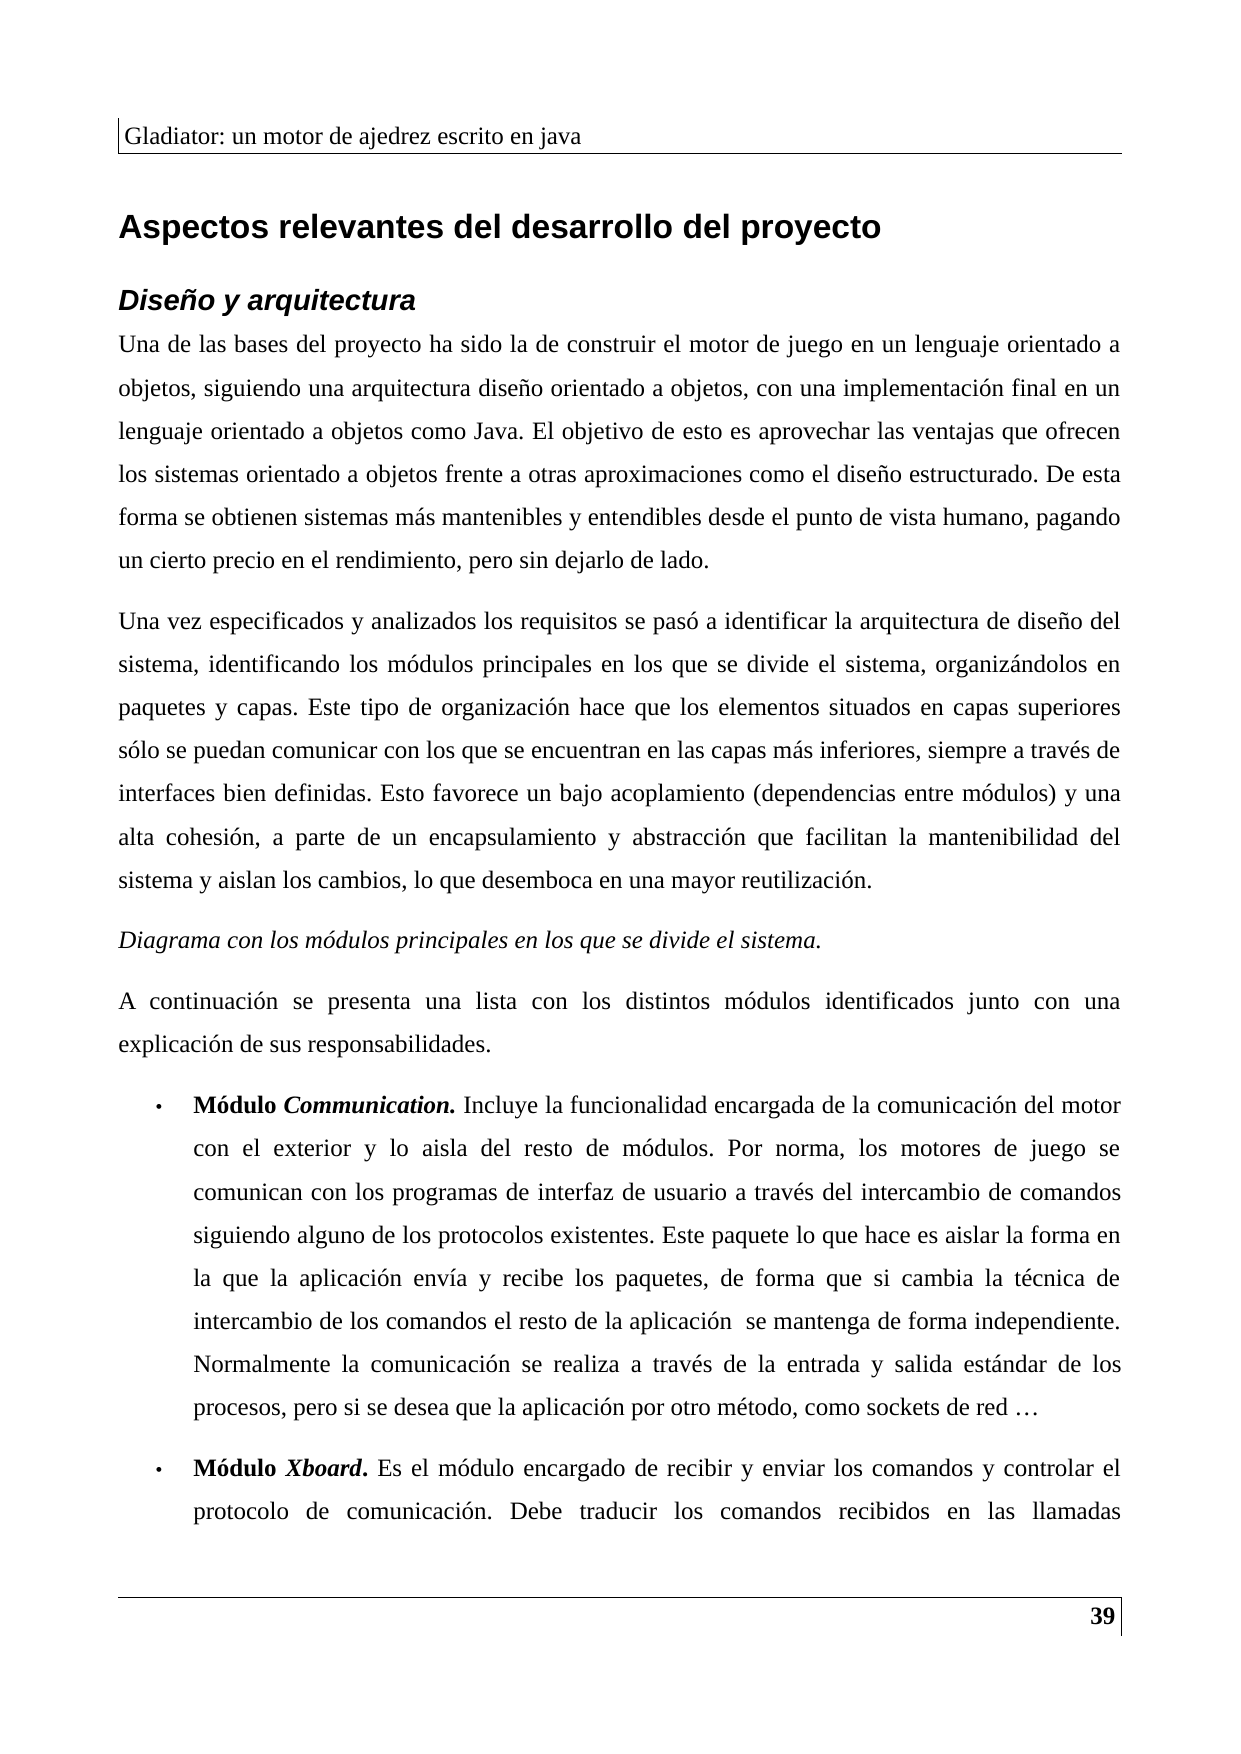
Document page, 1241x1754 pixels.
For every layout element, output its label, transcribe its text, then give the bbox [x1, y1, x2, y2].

text A continuación se presenta una lista con los distintos módulos identificados junto con una explicación de sus responsabilidades. [118, 986, 1122, 1058]
subtitle Diseño y arquitectura [118, 283, 1122, 317]
text Una de las bases del proyecto ha sido la de construir el motor de juego en un lenguaje orientado a objetos, siguiendo una arquitectura diseño orientado a objetos, con una implementación final en un lenguaje orientado a objetos como Java. El objetivo de esto es aprovechar las ventajas que ofrecen los sistemas orientado a objetos frente a otras aproximaciones como el diseño estructurado. De esta forma se obtienen sistemas más mantenibles y entendibles desde el punto de vista humano, pagando un cierto precio en el rendimiento, pero sin dejarlo de lado. [118, 329, 1122, 574]
list Módulo Communication. Incluye la funcionalidad encargada de la comunicación del motor con el exterior y lo aisla del resto de módulos. Por norma, los motores de juego se comunican con los programas de interfaz de usuario a través del intercambio de comandos siguiendo alguno de los protocolos existentes. Este paquete lo que hace es aislar la forma en la que la aplicación envía y recibe los paquetes, de forma que si cambia la técnica de intercambio de los comandos el resto de la aplicación se mantenga de forma independiente. Normalmente la comunicación se realiza a través de la entrada y salida estándar de los procesos, pero si se desea que la aplicación por otro método, como sockets de red … [156, 1090, 1122, 1421]
text Una vez especificados y analizados los requisitos se pasó a identificar la arquitectura de diseño del sistema, identificando los módulos principales en los que se divide el sistema, organizándolos en paquetes y capas. Este tipo de organización hace que los elementos situados en capas superiores sólo se puedan comunicar con los que se encuentran en las capas más inferiores, siempre a través de interfaces bien definidas. Esto favorece un bajo acoplamiento (dependencias entre módulos) y una alta cohesión, a parte de un encapsulamiento y abstracción que facilitan la mantenibilidad del sistema y aislan los cambios, lo que desemboca en una mayor reutilización. [118, 606, 1122, 893]
list Módulo Xboard. Es el módulo encargado de recibir y enviar los comandos y controlar el protocolo de comunicación. Debe traducir los comandos recibidos en las llamadas [156, 1453, 1122, 1525]
text Diagrama con los módulos principales en los que se divide el sistema. [118, 926, 1122, 954]
subtitle Aspectos relevantes del desarrollo del proyecto [118, 207, 1122, 246]
